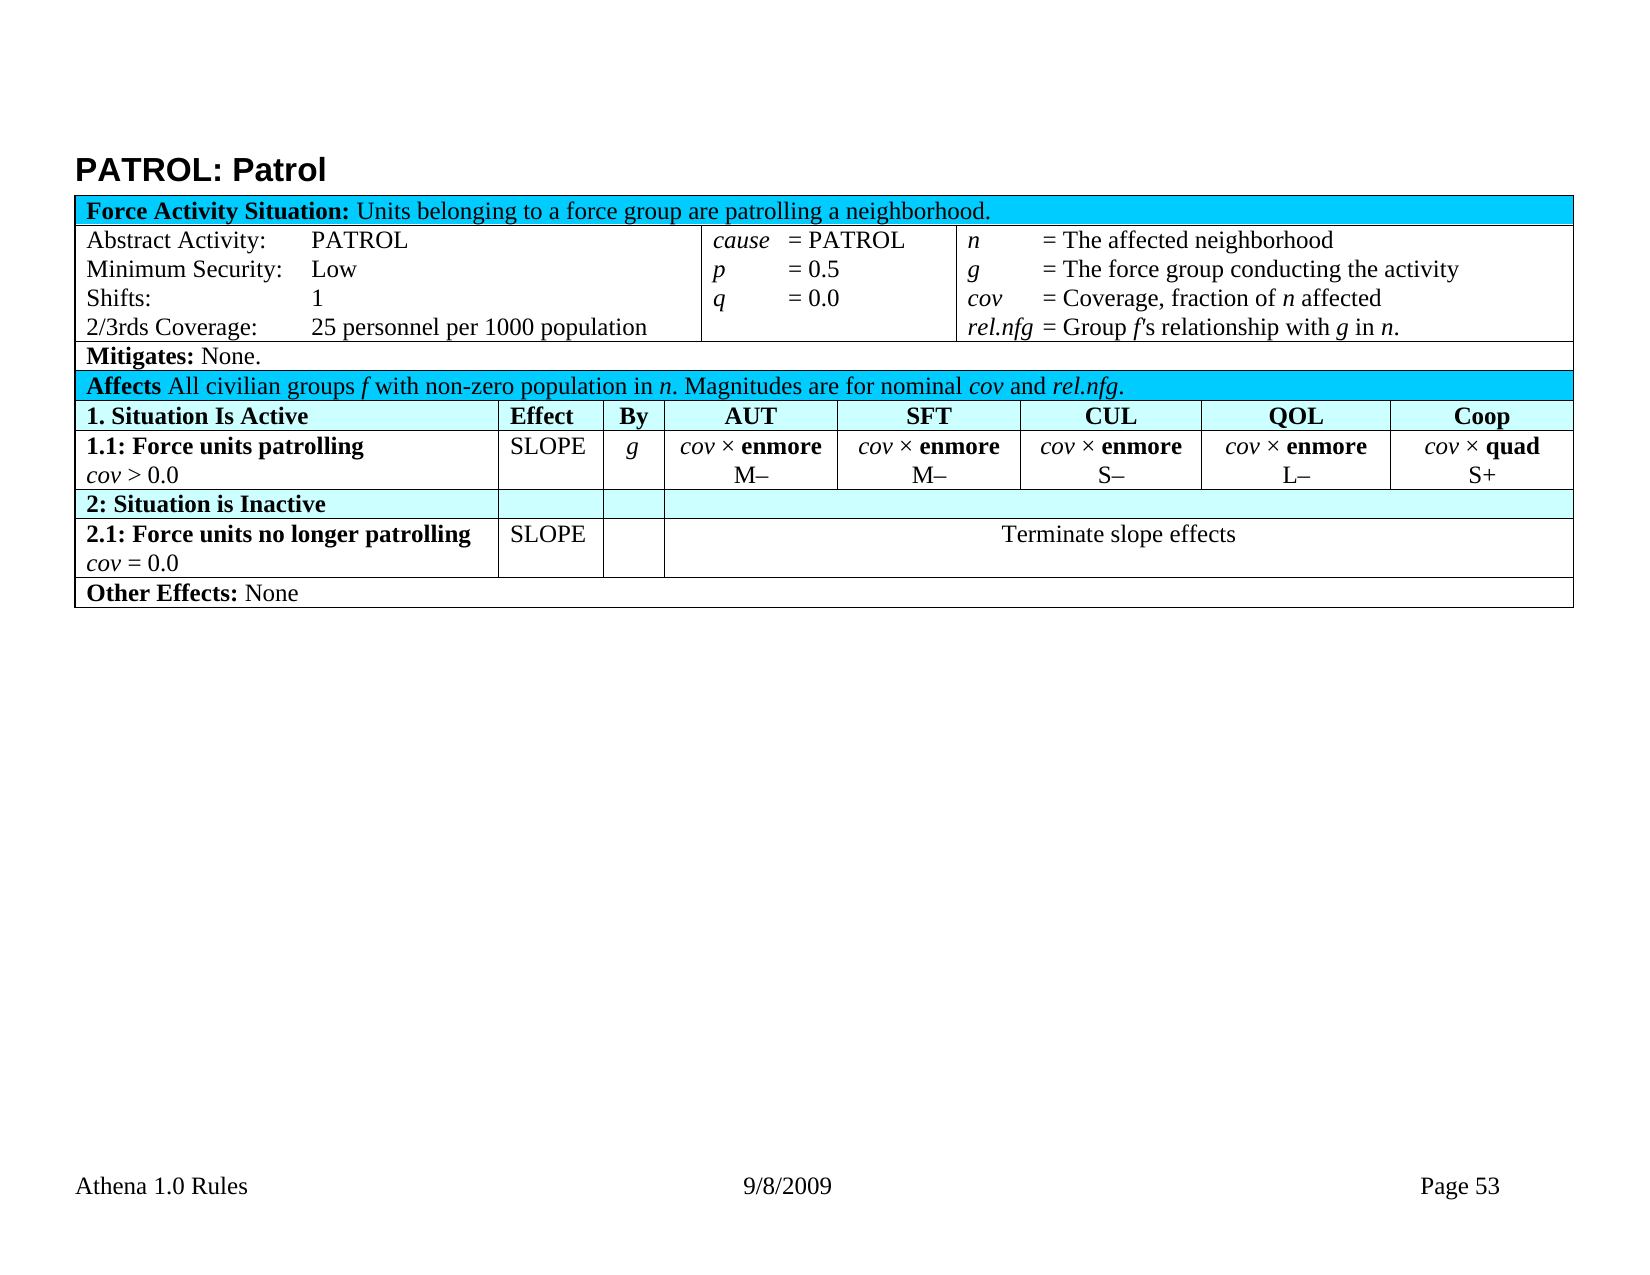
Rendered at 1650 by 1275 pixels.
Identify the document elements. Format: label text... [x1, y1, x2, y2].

table_cell Abstract Activity: PATROL Minimum Security: Low Shifts: 1 2/3rds Coverage: 25 personnel per 1000 population [76, 226, 701, 341]
table_cell [499, 490, 603, 518]
table_cell 1. Situation Is Active [76, 401, 498, 430]
table_cell cov × quad S+ [1391, 431, 1573, 488]
table_cell Affects All civilian groups f with non-zero population in n. Magnitudes are for nominal cov and rel.nfg. [76, 371, 1573, 400]
table_cell [665, 490, 1573, 518]
table_cell Mitigates: None. [76, 342, 1573, 370]
table_cell Effect [499, 401, 603, 430]
table_cell QOL [1202, 401, 1390, 430]
table_cell AUT [665, 401, 837, 430]
table_cell Coop [1391, 401, 1573, 430]
table_header Force Activity Situation: Units belonging to a force group are patrolling a neighborhood. [76, 196, 1573, 224]
table_cell By [604, 401, 664, 430]
table_cell cov × enmore M– [838, 431, 1020, 488]
table_cell [604, 490, 664, 518]
table_cell SLOPE [499, 431, 603, 488]
table_cell SLOPE [499, 519, 603, 577]
table_cell 2: Situation is Inactive [76, 490, 498, 518]
table_cell g [604, 431, 664, 488]
table_cell cov × enmore L– [1202, 431, 1390, 488]
table_cell CUL [1021, 401, 1201, 430]
table_cell Other Effects: None [76, 578, 1573, 607]
table_cell Terminate slope effects [665, 519, 1573, 577]
text PATROL: Patrol [75, 150, 1575, 188]
table_cell 1.1: Force units patrolling cov > 0.0 [76, 431, 498, 488]
table_cell [604, 519, 664, 577]
table_cell SFT [838, 401, 1020, 430]
table_cell cov × enmore M– [665, 431, 837, 488]
table_cell 2.1: Force units no longer patrolling cov = 0.0 [76, 519, 498, 577]
table_cell cause = PATROL p = 0.5 q = 0.0 [702, 226, 956, 341]
table_cell n = The affected neighborhood g = The force group conducting the activity cov = Coverage, fraction of n affected rel.nfg = Group f's relationship with g in n. [957, 226, 1573, 341]
table_cell cov × enmore S– [1021, 431, 1201, 488]
